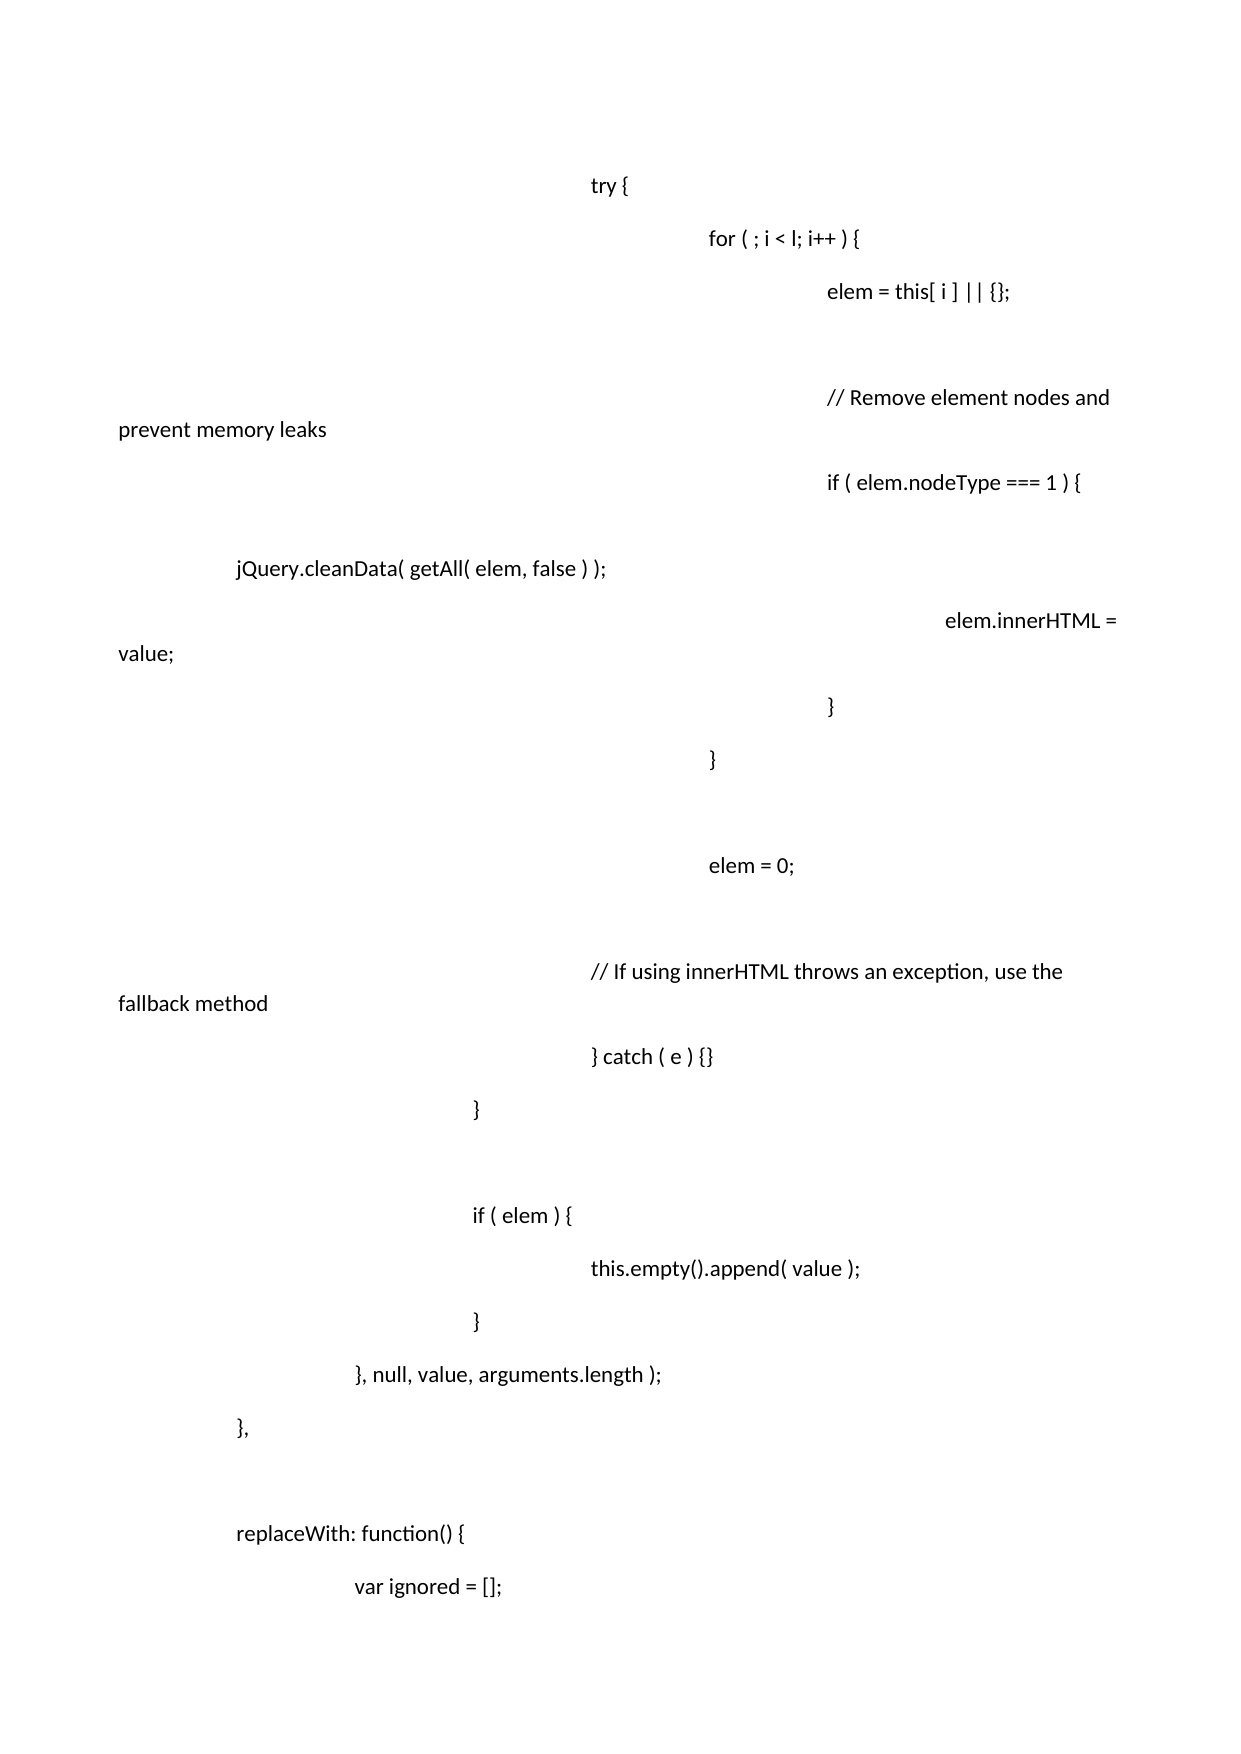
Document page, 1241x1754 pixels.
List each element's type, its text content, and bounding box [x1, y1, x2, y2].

text } [118, 745, 1122, 773]
text jQuery.cleanData( getAll( elem, false ) ); [118, 521, 1122, 582]
text for ( ; i < l; i++ ) { [118, 224, 1122, 252]
text }, [118, 1413, 1122, 1441]
text } catch ( e ) {} [118, 1042, 1122, 1070]
text elem = this[ i ] || {}; [118, 277, 1122, 305]
text } [118, 692, 1122, 720]
text elem = 0; [118, 851, 1122, 879]
text } [118, 1095, 1122, 1123]
text try { [118, 171, 1122, 199]
text replaceWith: function() { [118, 1519, 1122, 1547]
text if ( elem ) { [118, 1201, 1122, 1229]
text var ignored = []; [118, 1572, 1122, 1600]
text if ( elem.nodeType === 1 ) { [118, 468, 1122, 496]
text // Remove element nodes and prevent memory leaks [118, 383, 1122, 443]
text }, null, value, arguments.length ); [118, 1360, 1122, 1388]
text this.empty().append( value ); [118, 1254, 1122, 1282]
text } [118, 1307, 1122, 1335]
text // If using innerHTML throws an exception, use the fallback method [118, 957, 1122, 1017]
text elem.innerHTML = value; [118, 607, 1122, 667]
